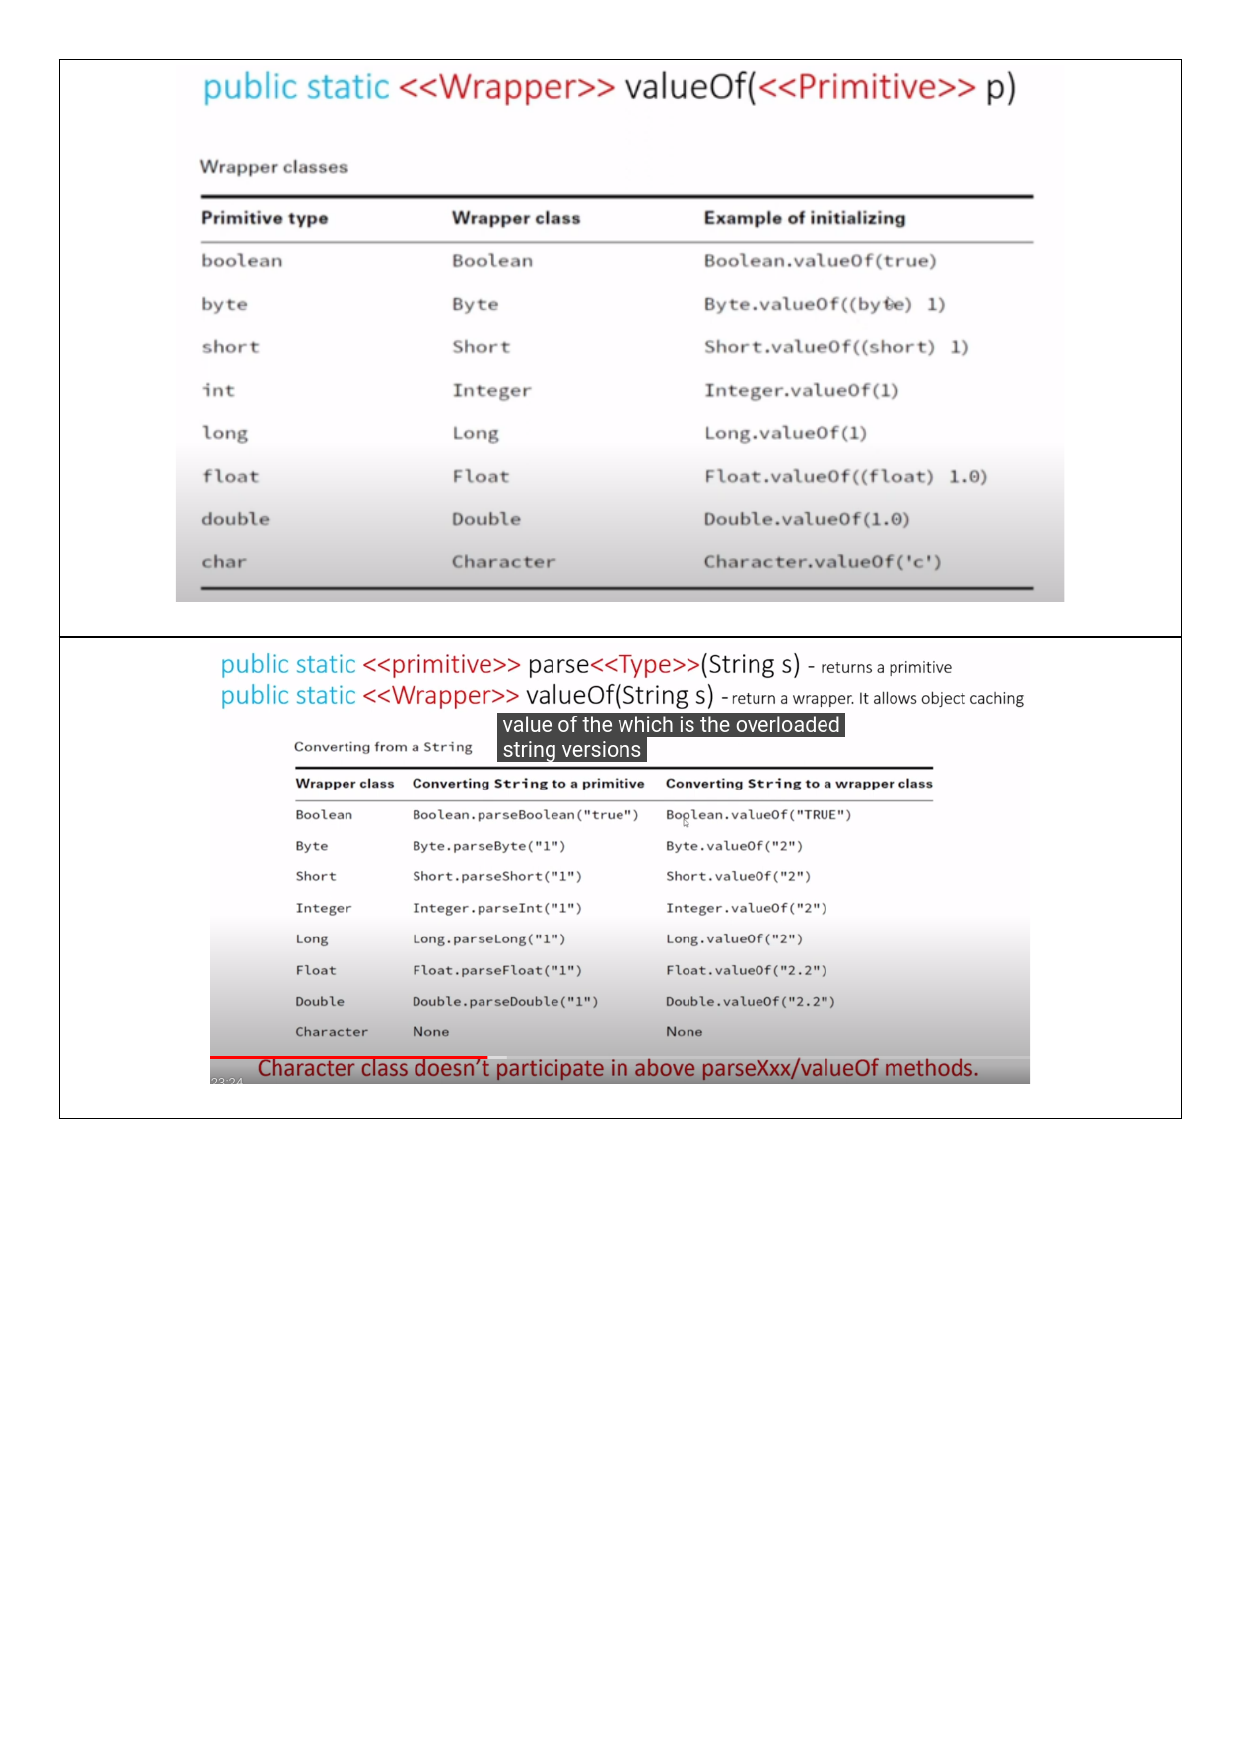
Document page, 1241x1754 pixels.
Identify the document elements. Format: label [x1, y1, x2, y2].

picture [175, 65, 1065, 602]
table_cell [60, 638, 1181, 1118]
picture [210, 643, 1030, 1084]
table_cell [60, 60, 1181, 636]
